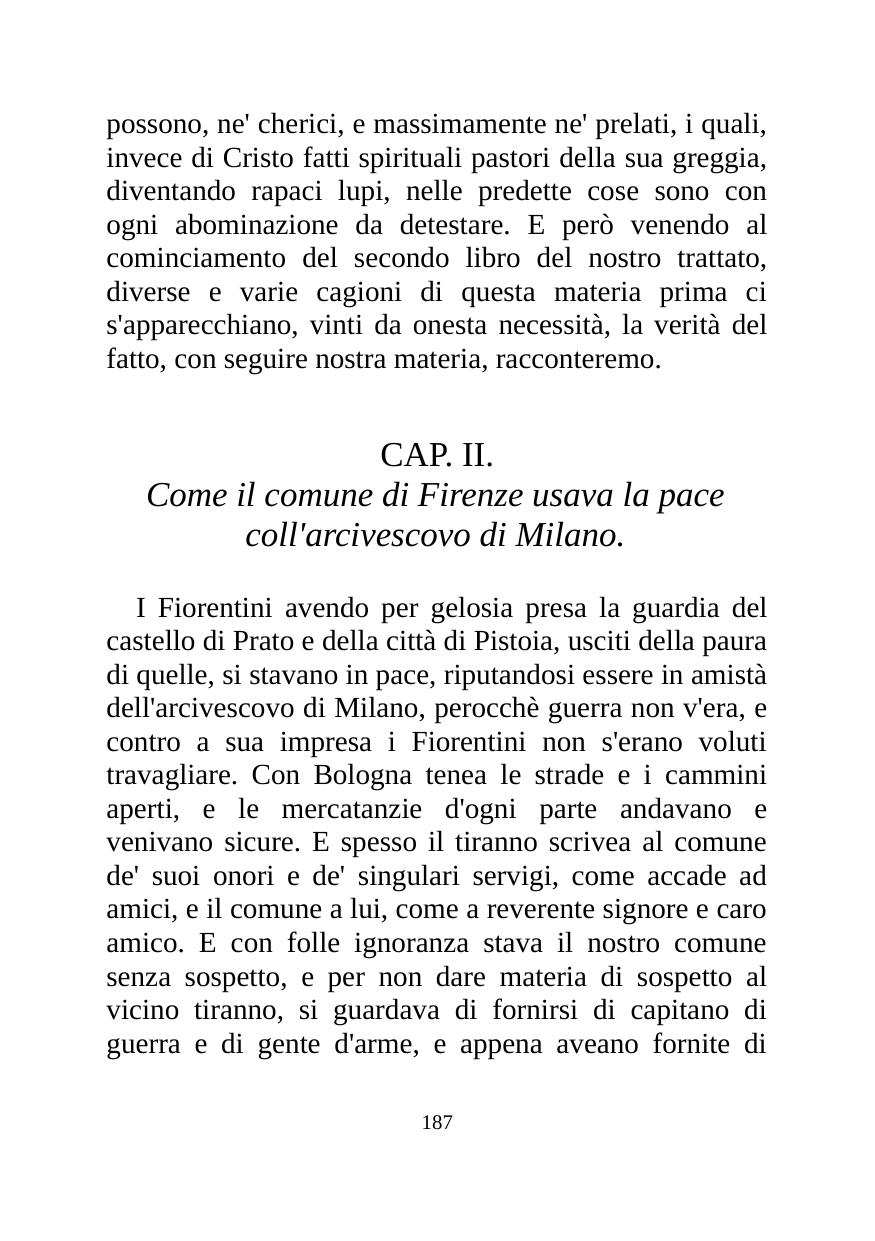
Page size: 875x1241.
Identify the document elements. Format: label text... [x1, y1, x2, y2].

subtitle CAP. II. Come il comune di Firenze usava la pace coll'arcivescovo di Milano. [106, 434, 768, 554]
text I Fiorentini avendo per gelosia presa la guardia del castello di Prato e della città di Pistoia, usciti della paura di quelle, si stavano in pace, riputandosi essere in amistà dell'arcivescovo di Milano, perocchè guerra non v'era, e contro a sua impresa i Fiorentini non s'erano voluti travagliare. Con Bologna tenea le strade e i cammini aperti, e le mercatanzie d'ogni parte andavano e venivano sicure. E spesso il tiranno scrivea al comune de' suoi onori e de' singulari servigi, come accade ad amici, e il comune a lui, come a reverente signore e caro amico. E con folle ignoranza stava il nostro comune senza sospetto, e per non dare materia di sospetto al vicino tiranno, si guardava di fornirsi di capitano di guerra e di gente d'arme, e appena aveano fornite di [106, 590, 768, 1059]
text possono, ne' cherici, e massimamente ne' prelati, i quali, invece di Cristo fatti spirituali pastori della sua greggia, diventando rapaci lupi, nelle predette cose sono con ogni abominazione da detestare. E però venendo al cominciamento del secondo libro del nostro trattato, diverse e varie cagioni di questa materia prima ci s'apparecchiano, vinti da onesta necessità, la verità del fatto, con seguire nostra materia, racconteremo. [106, 106, 768, 374]
